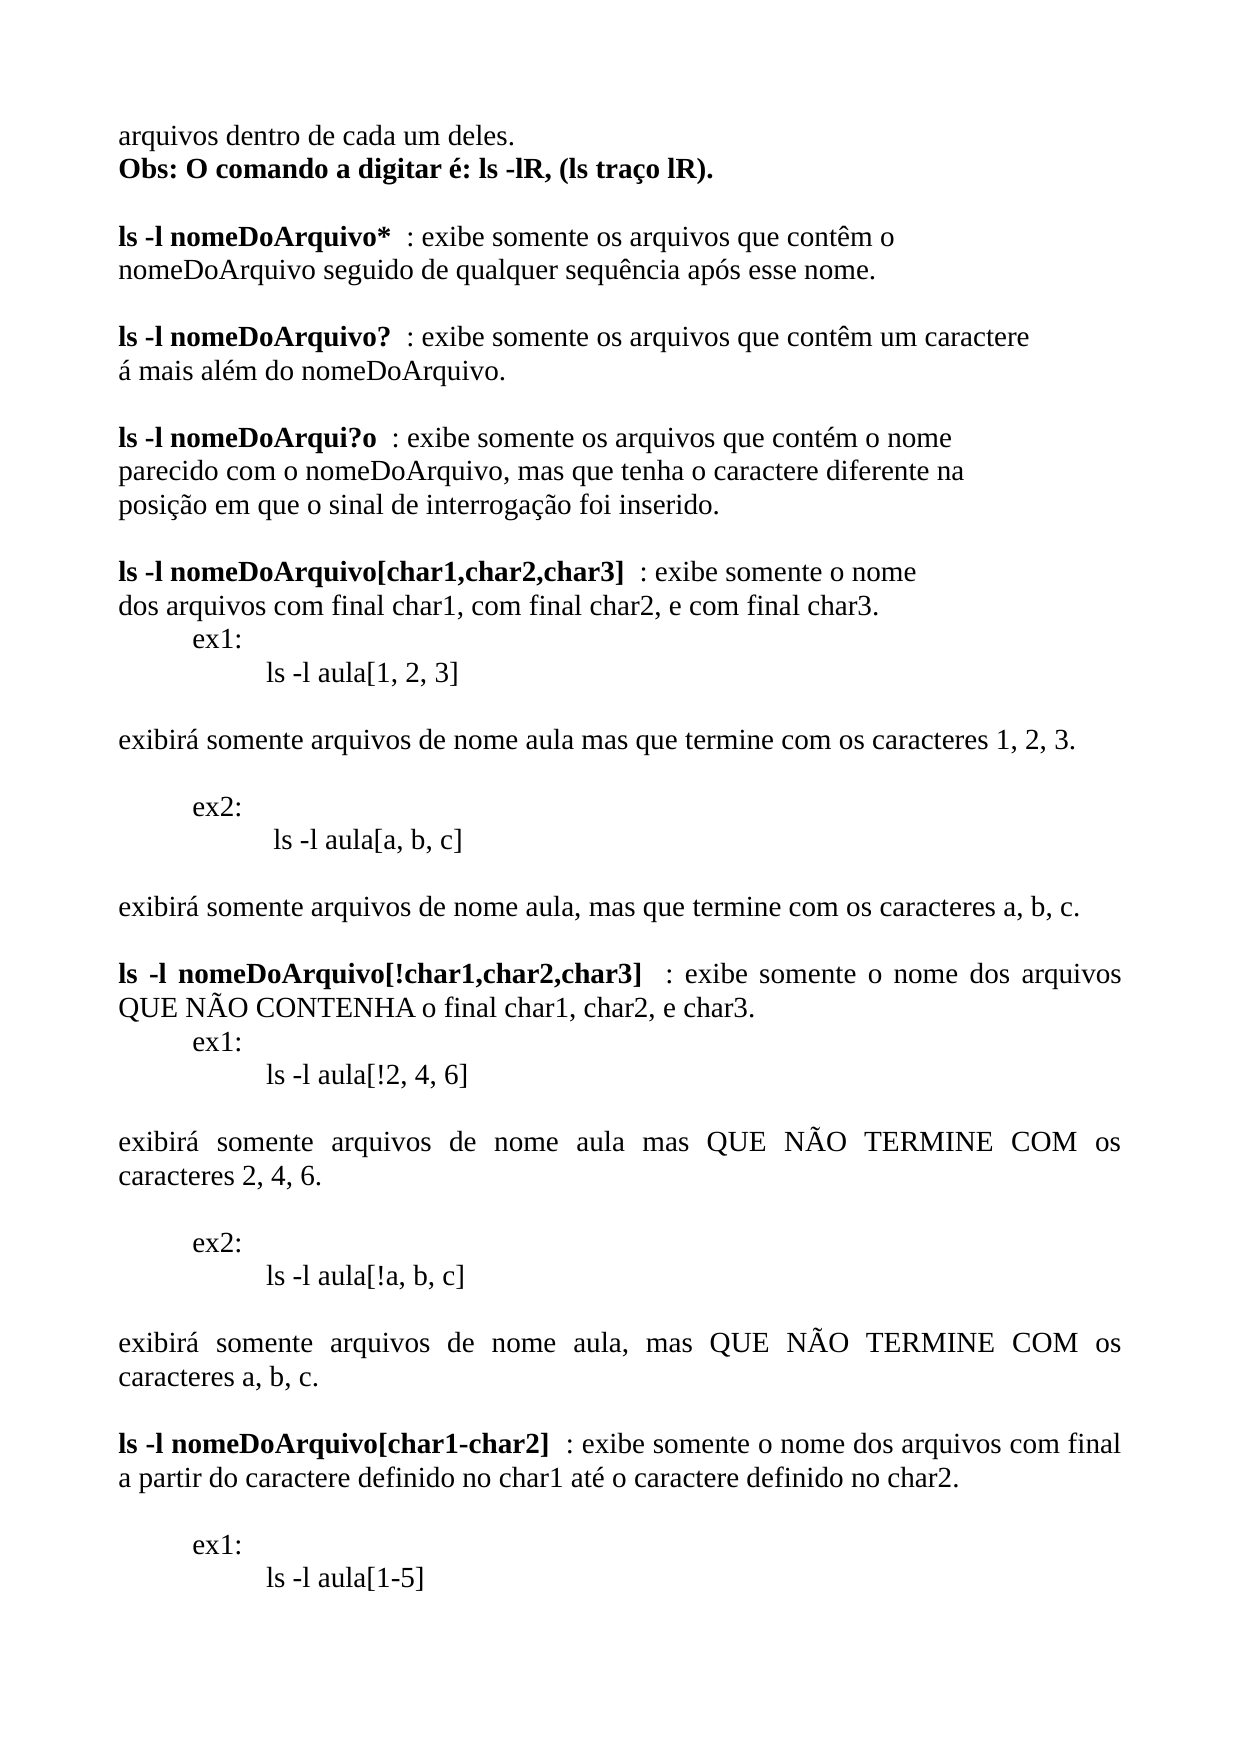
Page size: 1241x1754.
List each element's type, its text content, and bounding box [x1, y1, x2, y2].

text ls -l aula[1-5] [118, 1560, 1122, 1594]
text parecido com o nomeDoArquivo, mas que tenha o caractere diferente na [118, 453, 1122, 487]
text ls -l aula[!a, b, c] [118, 1258, 1122, 1292]
text dos arquivos com final char1, com final char2, e com final char3. [118, 588, 1122, 621]
text ls -l nomeDoArqui?o : exibe somente os arquivos que contém o nome [118, 420, 1122, 453]
text ls -l aula[1, 2, 3] [118, 655, 1122, 688]
text arquivos dentro de cada um deles. [118, 118, 1122, 152]
text exibirá somente arquivos de nome aula mas que termine com os caracteres 1, 2, 3. [118, 722, 1122, 755]
text ls -l nomeDoArquivo? : exibe somente os arquivos que contêm um caractere [118, 319, 1122, 353]
text ls -l nomeDoArquivo* : exibe somente os arquivos que contêm o [118, 219, 1122, 252]
text exibirá somente arquivos de nome aula, mas que termine com os caracteres a, b, c. [118, 889, 1122, 923]
text ls -l nomeDoArquivo[!char1,char2,char3] : exibe somente o nome dos arquivos QUE NÃO CONTENHA o final char1, char2, e char3. [118, 957, 1122, 1024]
text ex2: [118, 789, 1122, 822]
text exibirá somente arquivos de nome aula, mas QUE NÃO TERMINE COM os caracteres a, b, c. [118, 1326, 1122, 1393]
text á mais além do nomeDoArquivo. [118, 353, 1122, 386]
text posição em que o sinal de interrogação foi inserido. [118, 487, 1122, 521]
text Obs: O comando a digitar é: ls -lR, (ls traço lR). [118, 152, 1122, 185]
text nomeDoArquivo seguido de qualquer sequência após esse nome. [118, 252, 1122, 286]
text ex1: [118, 621, 1122, 655]
text ex2: [118, 1225, 1122, 1258]
text ex1: [118, 1527, 1122, 1560]
text ls -l nomeDoArquivo[char1,char2,char3] : exibe somente o nome [118, 554, 1122, 588]
text ls -l aula[a, b, c] [118, 822, 1122, 856]
text ls -l nomeDoArquivo[char1-char2] : exibe somente o nome dos arquivos com final a partir do caractere definido no char1 até o caractere definido no char2. [118, 1426, 1122, 1493]
text ls -l aula[!2, 4, 6] [118, 1057, 1122, 1091]
text exibirá somente arquivos de nome aula mas QUE NÃO TERMINE COM os caracteres 2, 4, 6. [118, 1124, 1122, 1191]
text ex1: [118, 1024, 1122, 1057]
